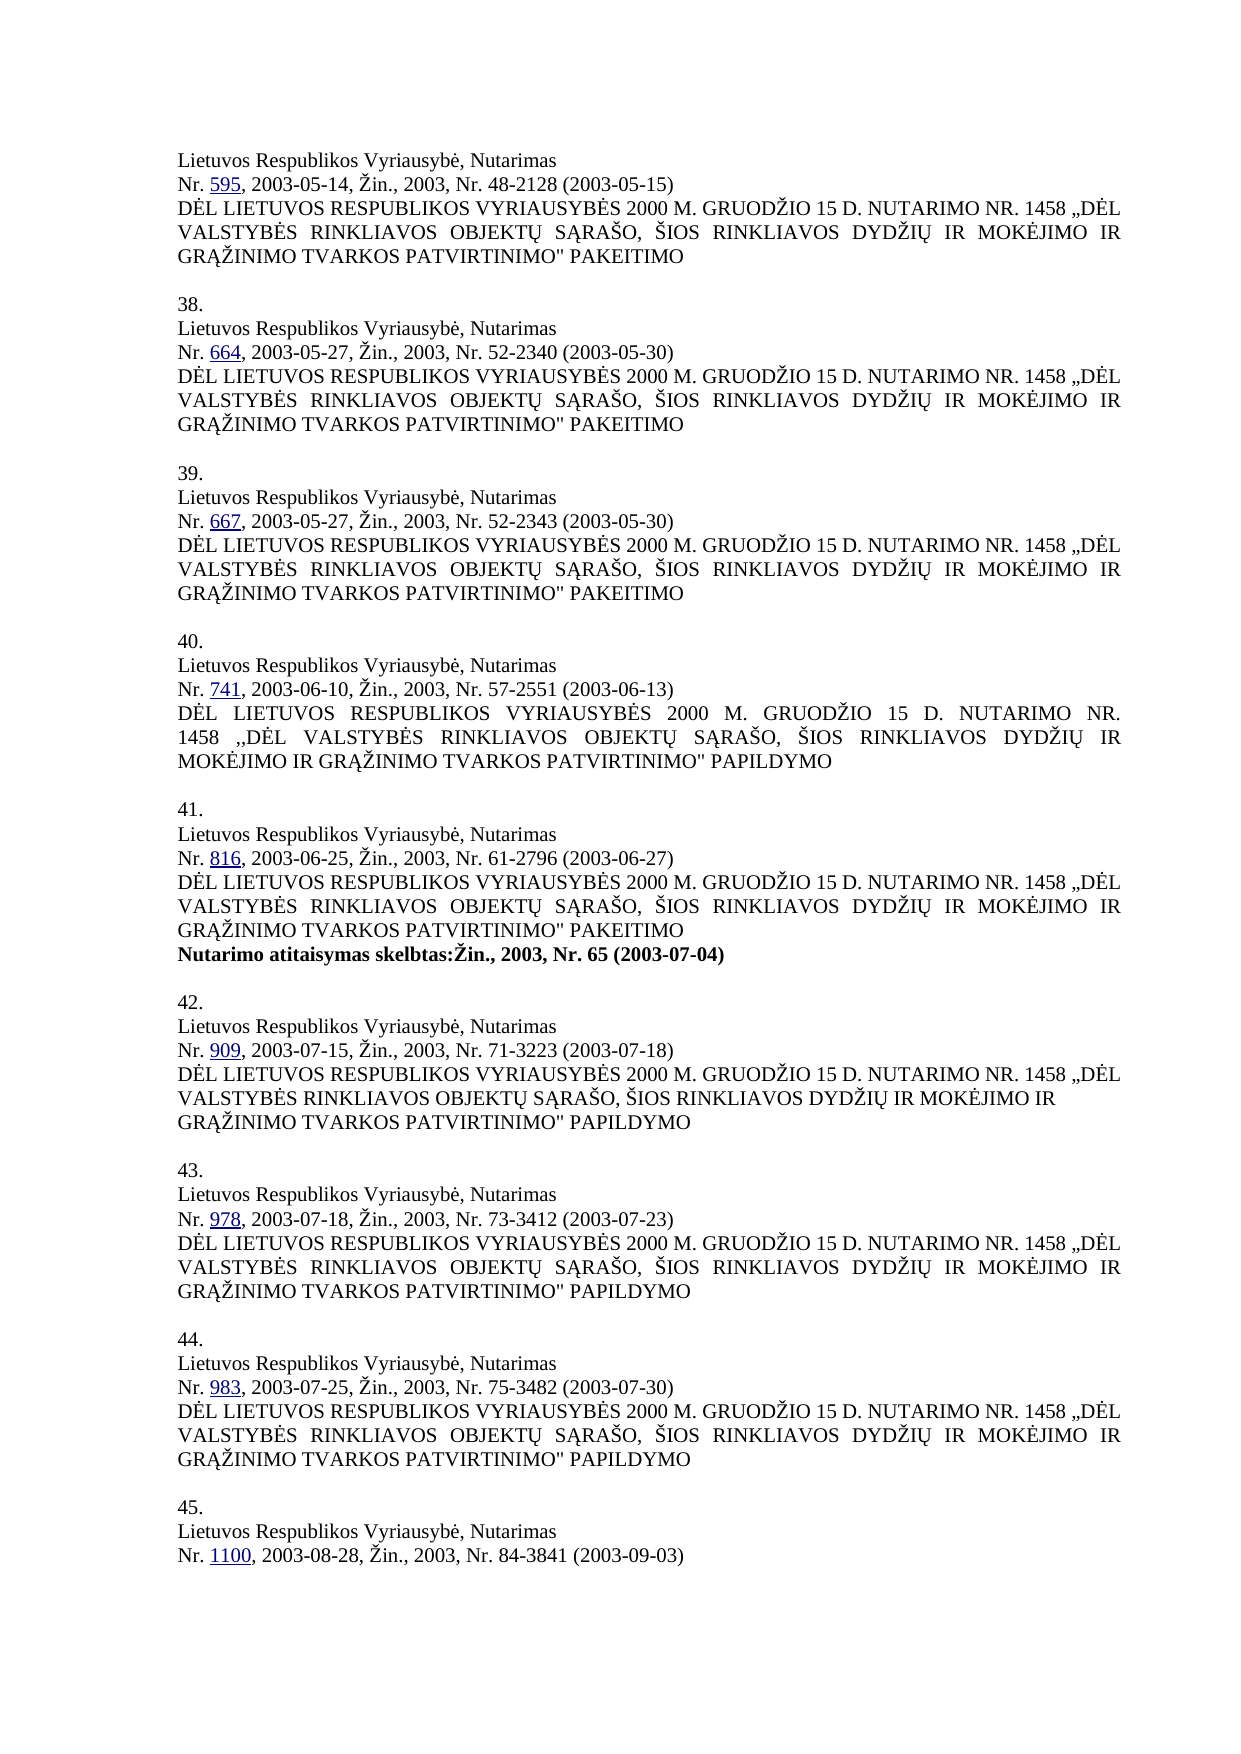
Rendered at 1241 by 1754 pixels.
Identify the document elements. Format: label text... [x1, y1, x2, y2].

text Lietuvos Respublikos Vyriausybė, Nutarimas [177, 148, 1122, 172]
text Lietuvos Respublikos Vyriausybė, Nutarimas [177, 1014, 1122, 1038]
text 38. [177, 292, 1122, 316]
text Lietuvos Respublikos Vyriausybė, Nutarimas [177, 1182, 1122, 1206]
text Lietuvos Respublikos Vyriausybė, Nutarimas [177, 821, 1122, 846]
text Nr. 816, 2003-06-25, Žin., 2003, Nr. 61-2796 (2003-06-27) [177, 846, 1122, 869]
text 44. [177, 1327, 1122, 1351]
text Lietuvos Respublikos Vyriausybė, Nutarimas [177, 1519, 1122, 1543]
text DĖL LIETUVOS RESPUBLIKOS VYRIAUSYBĖS 2000 M. GRUODŽIO 15 D. NUTARIMO NR. 1458 „DĖL VALSTYBĖS RINKLIAVOS OBJEKTŲ SĄRAŠO, ŠIOS RINKLIAVOS DYDŽIŲ IR MOKĖJIMO IR GRĄŽINIMO TVARKOS PATVIRTINIMO" PAKEITIMO [177, 196, 1122, 268]
text DĖL LIETUVOS RESPUBLIKOS VYRIAUSYBĖS 2000 M. GRUODŽIO 15 D. NUTARIMO NR. 1458 „DĖL VALSTYBĖS RINKLIAVOS OBJEKTŲ SĄRAŠO, ŠIOS RINKLIAVOS DYDŽIŲ IR MOKĖJIMO IR GRĄŽINIMO TVARKOS PATVIRTINIMO" PAKEITIMO [177, 869, 1122, 942]
text 45. [177, 1495, 1122, 1519]
text 39. [177, 461, 1122, 484]
text Nr. 909, 2003-07-15, Žin., 2003, Nr. 71-3223 (2003-07-18) [177, 1038, 1122, 1062]
text Nr. 667, 2003-05-27, Žin., 2003, Nr. 52-2343 (2003-05-30) [177, 509, 1122, 533]
text Nr. 664, 2003-05-27, Žin., 2003, Nr. 52-2340 (2003-05-30) [177, 340, 1122, 364]
text 43. [177, 1158, 1122, 1182]
text Nr. 983, 2003-07-25, Žin., 2003, Nr. 75-3482 (2003-07-30) [177, 1375, 1122, 1399]
text Nr. 978, 2003-07-18, Žin., 2003, Nr. 73-3412 (2003-07-23) [177, 1206, 1122, 1231]
text DĖL LIETUVOS RESPUBLIKOS VYRIAUSYBĖS 2000 M. GRUODŽIO 15 D. NUTARIMO NR. 1458 „DĖL VALSTYBĖS RINKLIAVOS OBJEKTŲ SĄRAŠO, ŠIOS RINKLIAVOS DYDŽIŲ IR MOKĖJIMO IR GRĄŽINIMO TVARKOS PATVIRTINIMO" PAPILDYMO [177, 1062, 1122, 1134]
text Nr. 595, 2003-05-14, Žin., 2003, Nr. 48-2128 (2003-05-15) [177, 172, 1122, 196]
text Lietuvos Respublikos Vyriausybė, Nutarimas [177, 653, 1122, 677]
text 41. [177, 797, 1122, 821]
text Lietuvos Respublikos Vyriausybė, Nutarimas [177, 1351, 1122, 1375]
text DĖL LIETUVOS RESPUBLIKOS VYRIAUSYBĖS 2000 M. GRUODŽIO 15 D. NUTARIMO NR. 1458 „DĖL VALSTYBĖS RINKLIAVOS OBJEKTŲ SĄRAŠO, ŠIOS RINKLIAVOS DYDŽIŲ IR MOKĖJIMO IR GRĄŽINIMO TVARKOS PATVIRTINIMO" PAPILDYMO [177, 1231, 1122, 1303]
text 40. [177, 629, 1122, 653]
text DĖL LIETUVOS RESPUBLIKOS VYRIAUSYBĖS 2000 M. GRUODŽIO 15 D. NUTARIMO NR. 1458 „DĖL VALSTYBĖS RINKLIAVOS OBJEKTŲ SĄRAŠO, ŠIOS RINKLIAVOS DYDŽIŲ IR MOKĖJIMO IR GRĄŽINIMO TVARKOS PATVIRTINIMO" PAKEITIMO [177, 364, 1122, 436]
text DĖL LIETUVOS RESPUBLIKOS VYRIAUSYBĖS 2000 M. GRUODŽIO 15 D. NUTARIMO NR. 1458 „DĖL VALSTYBĖS RINKLIAVOS OBJEKTŲ SĄRAŠO, ŠIOS RINKLIAVOS DYDŽIŲ IR MOKĖJIMO IR GRĄŽINIMO TVARKOS PATVIRTINIMO" PAPILDYMO [177, 1399, 1122, 1471]
text DĖL LIETUVOS RESPUBLIKOS VYRIAUSYBĖS 2000 M. GRUODŽIO 15 D. NUTARIMO NR. 1458 ,,DĖL VALSTYBĖS RINKLIAVOS OBJEKTŲ SĄRAŠO, ŠIOS RINKLIAVOS DYDŽIŲ IR MOKĖJIMO IR GRĄŽINIMO TVARKOS PATVIRTINIMO" PAPILDYMO [177, 701, 1122, 773]
text DĖL LIETUVOS RESPUBLIKOS VYRIAUSYBĖS 2000 M. GRUODŽIO 15 D. NUTARIMO NR. 1458 „DĖL VALSTYBĖS RINKLIAVOS OBJEKTŲ SĄRAŠO, ŠIOS RINKLIAVOS DYDŽIŲ IR MOKĖJIMO IR GRĄŽINIMO TVARKOS PATVIRTINIMO" PAKEITIMO [177, 533, 1122, 605]
text Nr. 741, 2003-06-10, Žin., 2003, Nr. 57-2551 (2003-06-13) [177, 677, 1122, 701]
text Lietuvos Respublikos Vyriausybė, Nutarimas [177, 316, 1122, 340]
text Lietuvos Respublikos Vyriausybė, Nutarimas [177, 484, 1122, 509]
text Nr. 1100, 2003-08-28, Žin., 2003, Nr. 84-3841 (2003-09-03) [177, 1543, 1122, 1567]
text 42. [177, 990, 1122, 1014]
text Nutarimo atitaisymas skelbtas:Žin., 2003, Nr. 65 (2003-07-04) [177, 942, 1122, 966]
